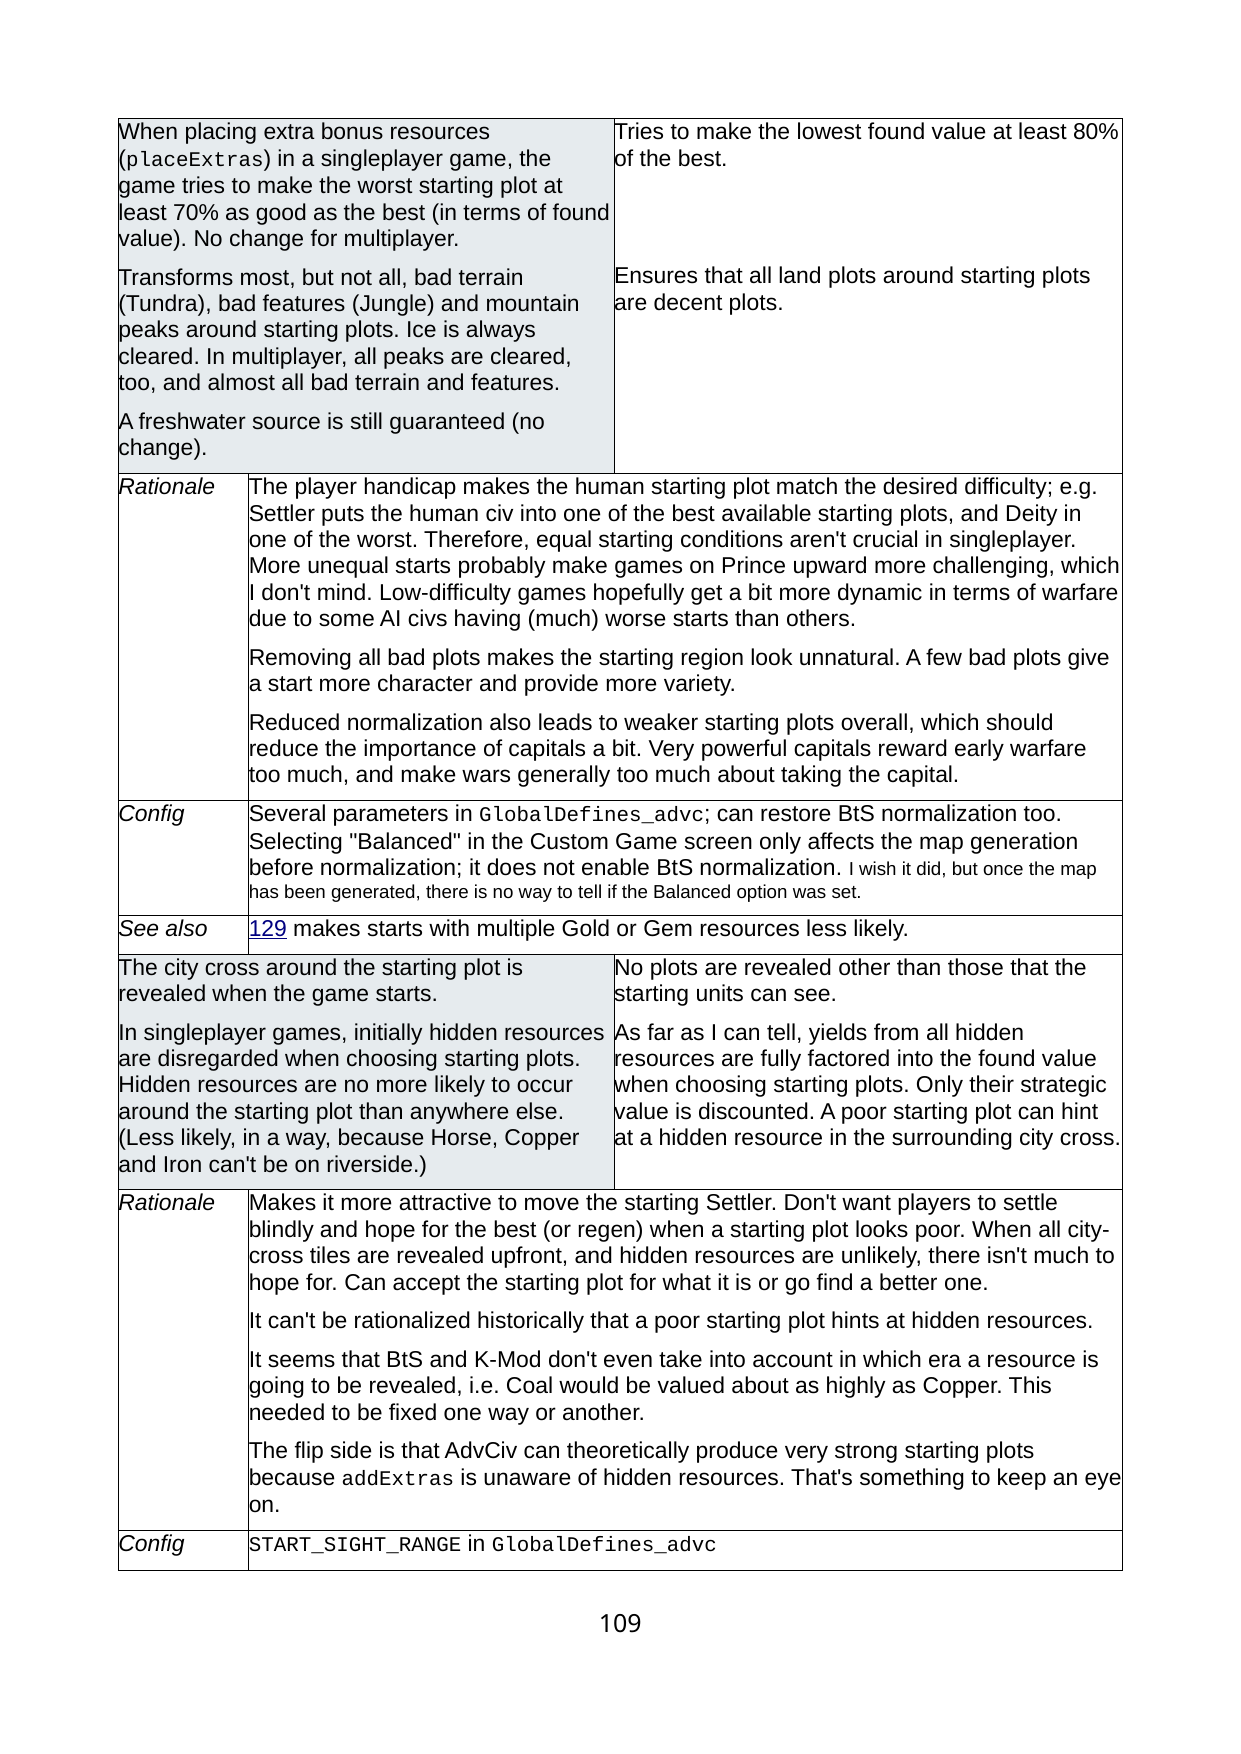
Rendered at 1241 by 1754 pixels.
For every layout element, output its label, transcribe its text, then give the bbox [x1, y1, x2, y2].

table_cell Several parameters in GlobalDefines_advc; can restore BtS normalization too. Selecting "Balanced" in the Custom Game screen only affects the map generation before normalization; it does not enable BtS normalization. I wish it did, but once the map has been generated, there is no way to tell if the Balanced option was set. [249, 801, 1122, 915]
table_cell See also [119, 916, 248, 953]
table_cell Config [119, 1531, 248, 1570]
table_cell Rationale [119, 1190, 248, 1530]
table_cell Rationale [119, 474, 248, 800]
table_cell 129 makes starts with multiple Gold or Gem resources less likely. [249, 916, 1122, 953]
table_cell No plots are revealed other than those that the starting units can see. As far as I can tell, yields from all hidden resources are fully factored into the found value when choosing starting plots. Only their strategic value is discounted. A poor starting plot can hint at a hidden resource in the surrounding city cross. [615, 955, 1122, 1189]
table_cell The city cross around the starting plot is revealed when the game starts. In singleplayer games, initially hidden resources are disregarded when choosing starting plots. Hidden resources are no more likely to occur around the starting plot than anywhere else. (Less likely, in a way, because Horse, Copper and Iron can't be on riverside.) [119, 955, 614, 1189]
table_cell Config [119, 801, 248, 915]
table_cell The player handicap makes the human starting plot match the desired difficulty; e.g. Settler puts the human civ into one of the best available starting plots, and Deity in one of the worst. Therefore, equal starting conditions aren't crucial in singleplayer. More unequal starts probably make games on Prince upward more challenging, which I don't mind. Low-difficulty games hopefully get a bit more dynamic in terms of warfare due to some AI civs having (much) worse starts than others. Removing all bad plots makes the starting region look unnatural. A few bad plots give a start more character and provide more variety. Reduced normalization also leads to weaker starting plots overall, which should reduce the importance of capitals a bit. Very powerful capitals reward early warfare too much, and make wars generally too much about taking the capital. [249, 474, 1122, 800]
table_cell When placing extra bonus resources (placeExtras) in a singleplayer game, the game tries to make the worst starting plot at least 70% as good as the best (in terms of found value). No change for multiplayer. Transforms most, but not all, bad terrain (Tundra), bad features (Jungle) and mountain peaks around starting plots. Ice is always cleared. In multiplayer, all peaks are cleared, too, and almost all bad terrain and features. A freshwater source is still guaranteed (no change). [119, 119, 614, 473]
table_cell Makes it more attractive to move the starting Settler. Don't want players to settle blindly and hope for the best (or regen) when a starting plot looks poor. When all city-cross tiles are revealed upfront, and hidden resources are unlikely, there isn't much to hope for. Can accept the starting plot for what it is or go find a better one. It can't be rationalized historically that a poor starting plot hints at hidden resources. It seems that BtS and K-Mod don't even take into account in which era a resource is going to be revealed, i.e. Coal would be valued about as highly as Copper. This needed to be fixed one way or another. The flip side is that AdvCiv can theoretically produce very strong starting plots because addExtras is unaware of hidden resources. That's something to keep an eye on. [249, 1190, 1122, 1530]
table_cell START_SIGHT_RANGE in GlobalDefines_advc [249, 1531, 1122, 1570]
table_cell Tries to make the lowest found value at least 80% of the best. Ensures that all land plots around starting plots are decent plots. [615, 119, 1122, 473]
